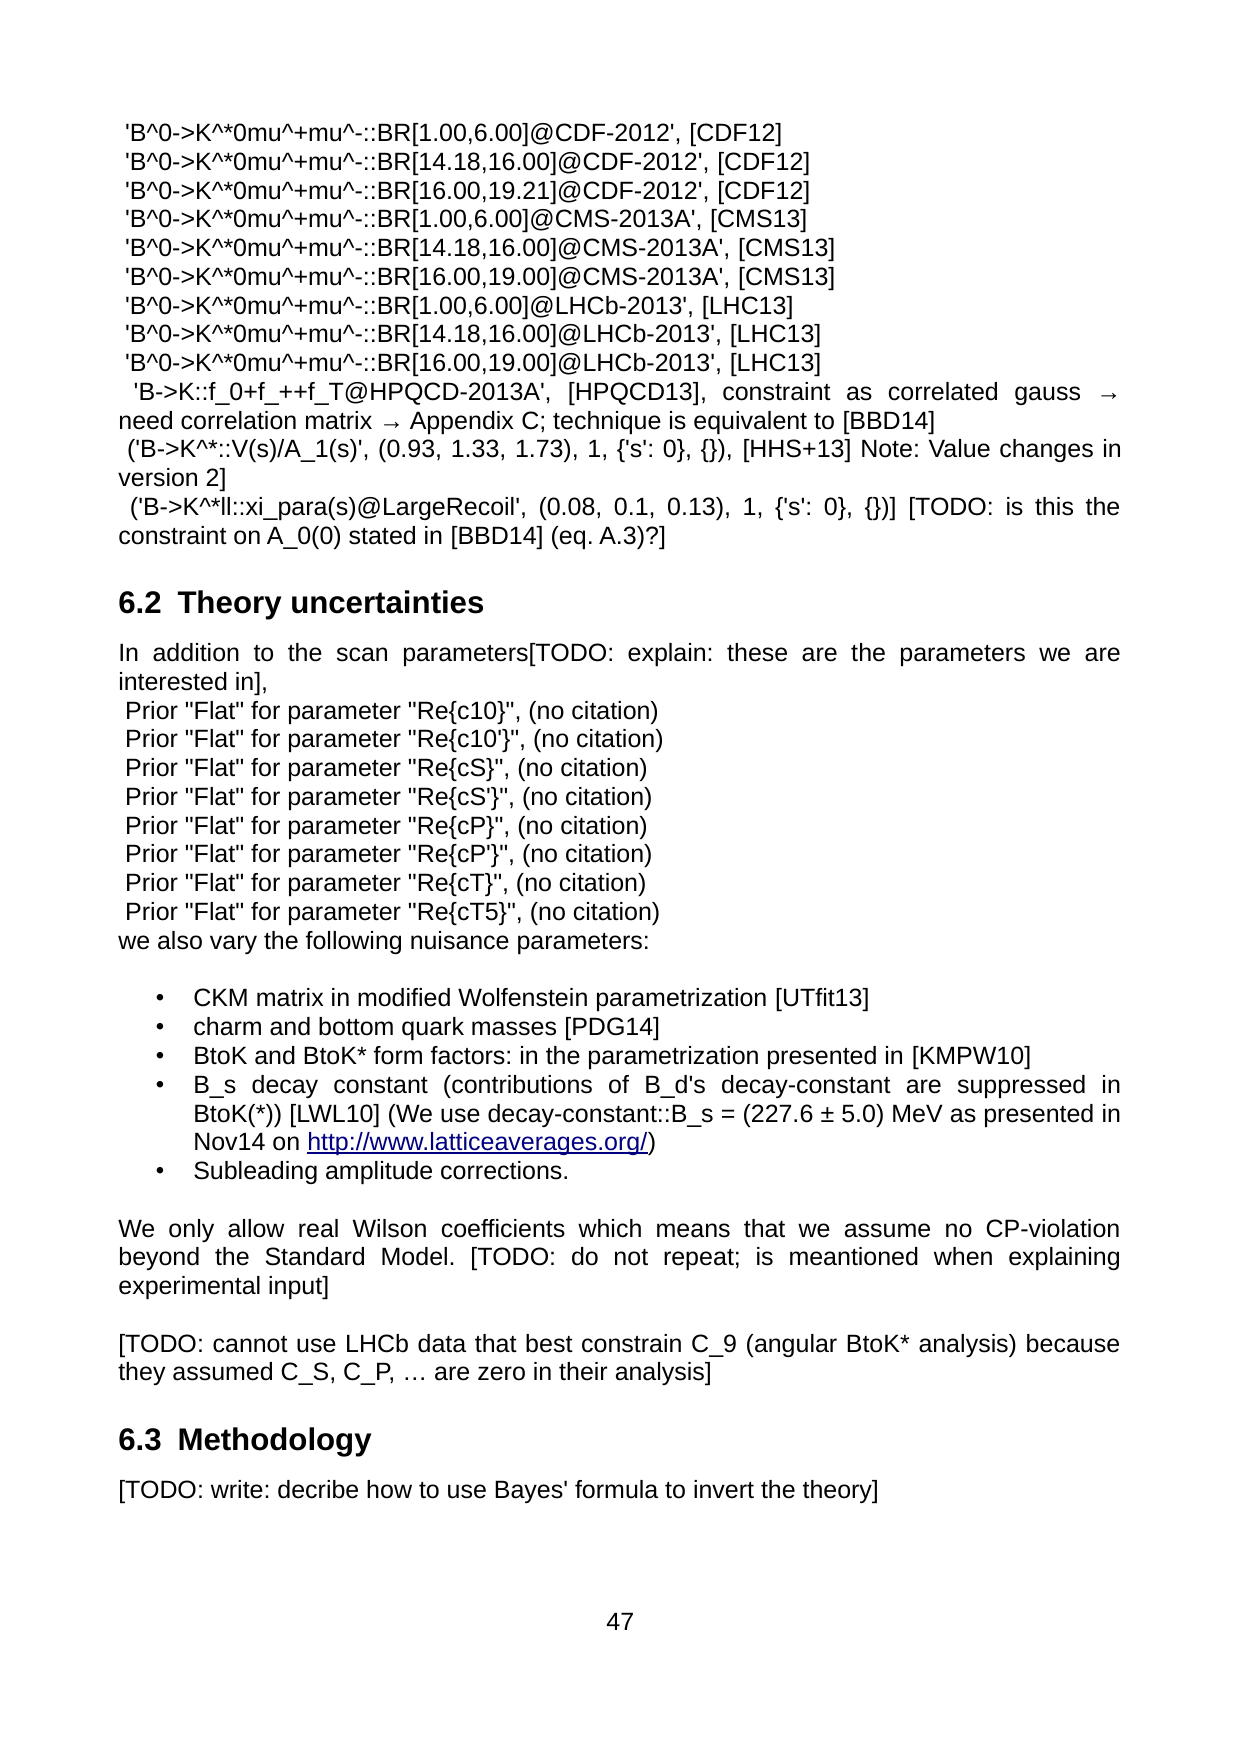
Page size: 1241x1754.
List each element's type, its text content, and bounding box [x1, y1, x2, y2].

text 'B^0->K^*0mu^+mu^-::BR[1.00,6.00]@LHCb-2013', [LHC13] [118, 291, 1122, 319]
text In addition to the scan parameters[TODO: explain: these are the parameters we are interested in], [118, 638, 1122, 696]
text Prior "Flat" for parameter "Re{cS}", (no citation) [118, 753, 1122, 782]
text 'B->K::f_0+f_++f_T@HPQCD-2013A', [HPQCD13], constraint as correlated gauss → need correlation matrix → Appendix C; technique is equivalent to [BBD14] [118, 377, 1122, 434]
subtitle Methodology [118, 1421, 1122, 1457]
subtitle Theory uncertainties [118, 584, 1122, 620]
text ('B->K^*::V(s)/A_1(s)', (0.93, 1.33, 1.73), 1, {'s': 0}, {}), [HHS+13] Note: Value changes in version 2] [118, 434, 1122, 492]
list Subleading amplitude corrections. [156, 1156, 1122, 1185]
text Prior "Flat" for parameter "Re{cS'}", (no citation) [118, 782, 1122, 811]
text Prior "Flat" for parameter "Re{cP'}", (no citation) [118, 839, 1122, 868]
list CKM matrix in modified Wolfenstein parametrization [UTfit13] [156, 983, 1122, 1012]
text we also vary the following nuisance parameters: [118, 926, 1122, 954]
text We only allow real Wilson coefficients which means that we assume no CP-violation beyond the Standard Model. [TODO: do not repeat; is meantioned when explaining experimental input] [118, 1214, 1122, 1300]
text Prior "Flat" for parameter "Re{c10'}", (no citation) [118, 724, 1122, 753]
text 'B^0->K^*0mu^+mu^-::BR[14.18,16.00]@CDF-2012', [CDF12] [118, 147, 1122, 176]
list B_s decay constant (contributions of B_d's decay-constant are suppressed in BtoK(*)) [LWL10] (We use decay-constant::B_s = (227.6 ± 5.0) MeV as presented in Nov14 on http://www.latticeaverages.org/) [156, 1070, 1122, 1156]
text 'B^0->K^*0mu^+mu^-::BR[1.00,6.00]@CDF-2012', [CDF12] [118, 118, 1122, 147]
text Prior "Flat" for parameter "Re{cT5}", (no citation) [118, 897, 1122, 926]
list BtoK and BtoK* form factors: in the parametrization presented in [KMPW10] [156, 1041, 1122, 1070]
text Prior "Flat" for parameter "Re{cT}", (no citation) [118, 868, 1122, 897]
text Prior "Flat" for parameter "Re{c10}", (no citation) [118, 696, 1122, 724]
text 'B^0->K^*0mu^+mu^-::BR[14.18,16.00]@CMS-2013A', [CMS13] [118, 233, 1122, 262]
text 'B^0->K^*0mu^+mu^-::BR[16.00,19.00]@LHCb-2013', [LHC13] [118, 348, 1122, 377]
list charm and bottom quark masses [PDG14] [156, 1012, 1122, 1041]
text [TODO: cannot use LHCb data that best constrain C_9 (angular BtoK* analysis) because they assumed C_S, C_P, … are zero in their analysis] [118, 1329, 1122, 1386]
text [TODO: write: decribe how to use Bayes' formula to invert the theory] [118, 1475, 1122, 1504]
text ('B->K^*ll::xi_para(s)@LargeRecoil', (0.08, 0.1, 0.13), 1, {'s': 0}, {})] [TODO: is this the constraint on A_0(0) stated in [BBD14] (eq. A.3)?] [118, 492, 1122, 549]
text 'B^0->K^*0mu^+mu^-::BR[16.00,19.21]@CDF-2012', [CDF12] [118, 176, 1122, 204]
text 'B^0->K^*0mu^+mu^-::BR[14.18,16.00]@LHCb-2013', [LHC13] [118, 319, 1122, 348]
text 'B^0->K^*0mu^+mu^-::BR[1.00,6.00]@CMS-2013A', [CMS13] [118, 204, 1122, 233]
text Prior "Flat" for parameter "Re{cP}", (no citation) [118, 811, 1122, 839]
text 'B^0->K^*0mu^+mu^-::BR[16.00,19.00]@CMS-2013A', [CMS13] [118, 262, 1122, 291]
